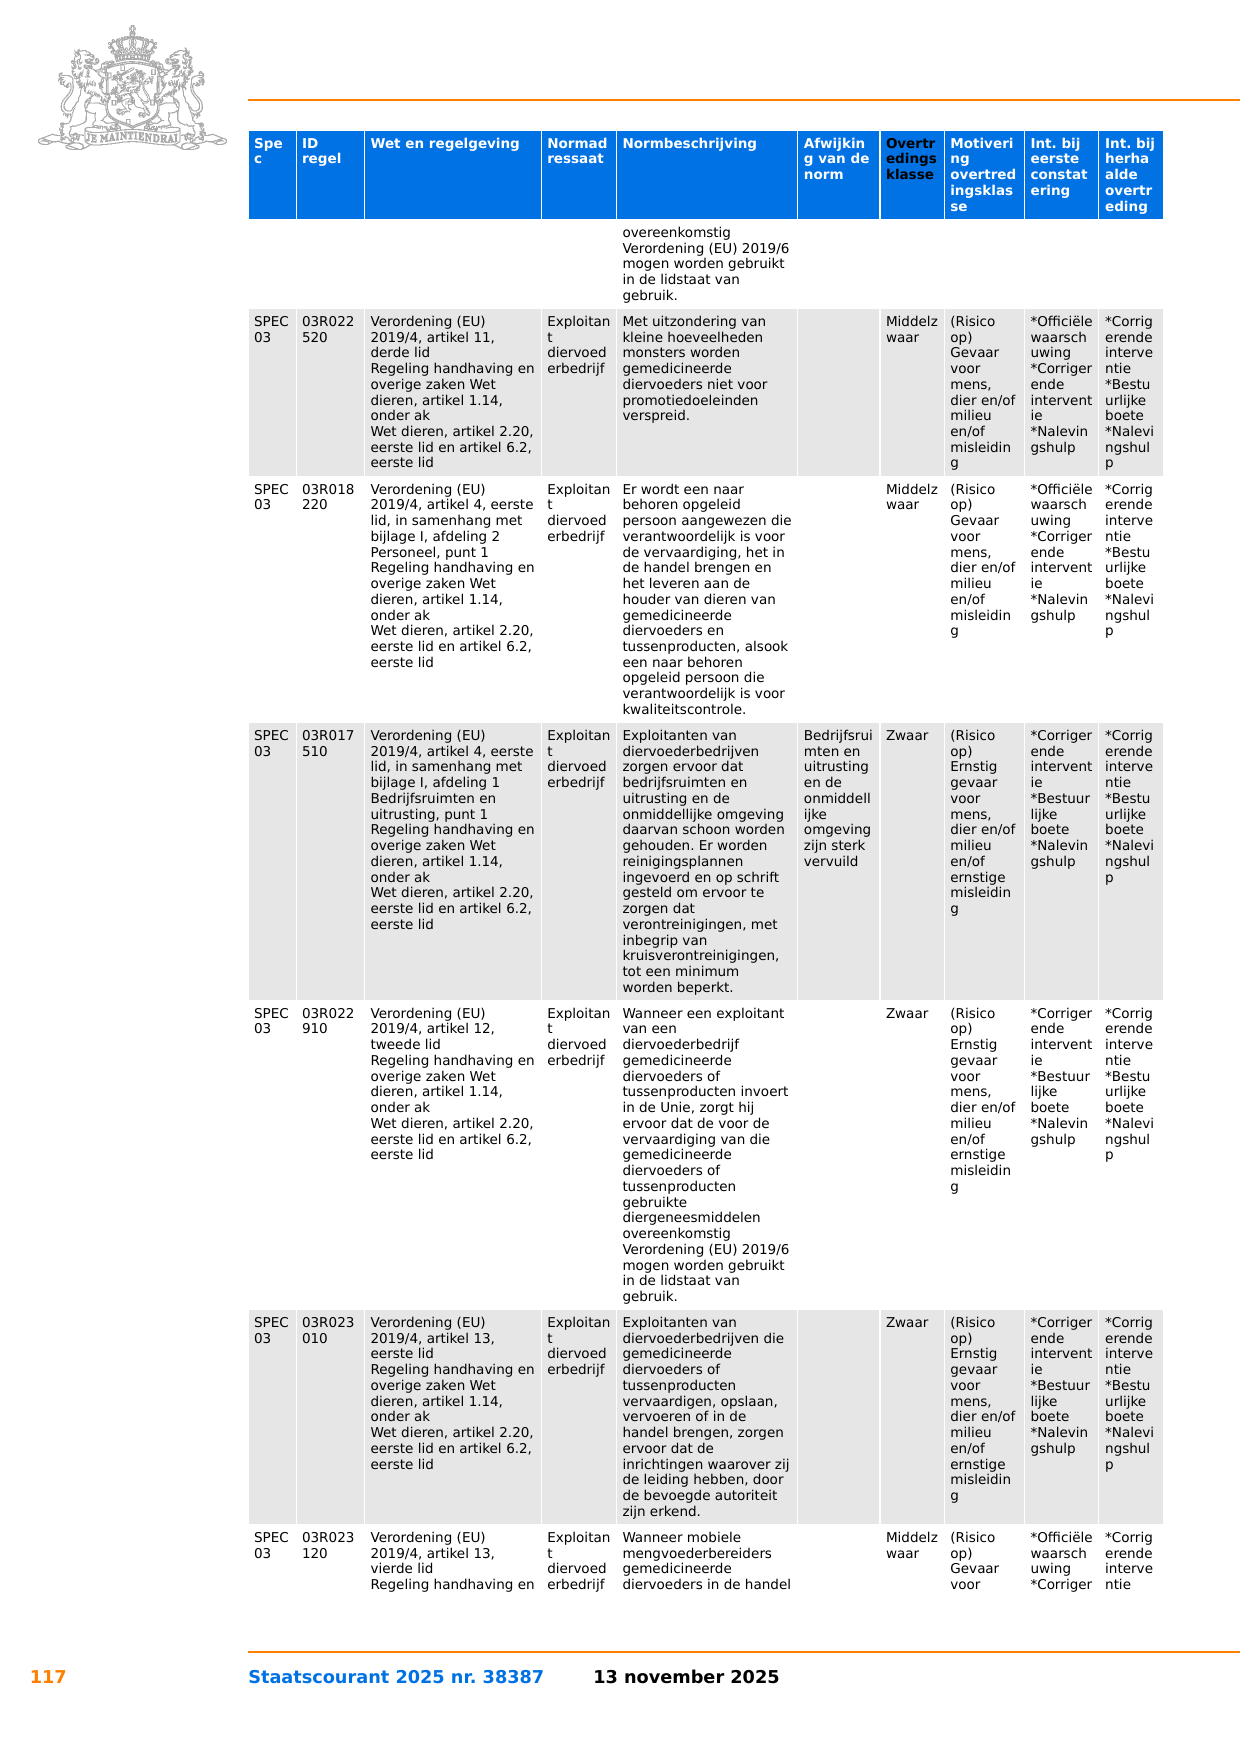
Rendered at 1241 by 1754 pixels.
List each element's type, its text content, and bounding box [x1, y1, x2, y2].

table_cell Verordening (EU) 2019/4, artikel 4, eerste lid, in samenhang met bijlage I, afdeling 1 Bedrijfsruimten en uitrusting, punt 1 Regeling handhaving en overige zaken Wet dieren, artikel 1.14, onder ak Wet dieren, artikel 2.20, eerste lid en artikel 6.2, eerste lid [365, 723, 541, 1000]
table_cell Bedrijfsruimten en uitrusting en de onmiddellijke omgeving zijn sterk vervuild [798, 723, 879, 1000]
picture [38, 25, 227, 150]
table_cell Exploitant diervoederbedrijf [542, 723, 616, 1000]
table_cell Verordening (EU) 2019/4, artikel 11, derde lid Regeling handhaving en overige zaken Wet dieren, artikel 1.14, onder ak Wet dieren, artikel 2.20, eerste lid en artikel 6.2, eerste lid [365, 309, 541, 476]
table_cell *Corrigerende interventie *Bestuurlijke boete *Nalevingshulp [1099, 309, 1163, 476]
table_cell [798, 1001, 879, 1309]
table_cell [798, 1310, 879, 1524]
table_cell [1099, 220, 1163, 308]
table_cell [798, 1525, 879, 1597]
table_cell Middelzwaar [881, 309, 944, 476]
table_cell [945, 220, 1024, 308]
table_cell [1025, 220, 1098, 308]
table_cell 03R018220 [297, 477, 364, 722]
table_cell Met uitzondering van kleine hoeveelheden monsters worden gemedicineerde diervoeders niet voor promotiedoeleinden verspreid. [617, 309, 797, 476]
table_cell Zwaar [881, 1310, 944, 1524]
table_header Wet en regelgeving [365, 131, 541, 219]
table_cell [798, 220, 879, 308]
table_cell *Officiële waarschuwing *Corriger [1025, 1525, 1098, 1597]
table_cell 03R017510 [297, 723, 364, 1000]
table_cell Exploitant diervoederbedrijf [542, 1001, 616, 1309]
table_header ID regel [297, 131, 364, 219]
table_cell Er wordt een naar behoren opgeleid persoon aangewezen die verantwoordelijk is voor de vervaardiging, het in de handel brengen en het leveren aan de houder van dieren van gemedicineerde diervoeders en tussenproducten, alsook een naar behoren opgeleid persoon die verantwoordelijk is voor kwaliteitscontrole. [617, 477, 797, 722]
table_header Int. bij eerste constatering [1025, 131, 1098, 219]
table_cell Exploitanten van diervoederbedrijven die gemedicineerde diervoeders of tussenproducten vervaardigen, opslaan, vervoeren of in de handel brengen, zorgen ervoor dat de inrichtingen waarover zij de leiding hebben, door de bevoegde autoriteit zijn erkend. [617, 1310, 797, 1524]
table_cell [297, 220, 364, 308]
table_cell Middelzwaar [881, 1525, 944, 1597]
table_cell SPEC03 [249, 723, 296, 1000]
table_header Normbeschrijving [617, 131, 797, 219]
table_header Int. bij herhaalde overtreding [1099, 131, 1163, 219]
table_cell [365, 220, 541, 308]
table_header Normadressaat [542, 131, 616, 219]
table_cell 03R023010 [297, 1310, 364, 1524]
table_cell Exploitant diervoederbedrijf [542, 309, 616, 476]
table_cell SPEC03 [249, 1310, 296, 1524]
table_cell Zwaar [881, 1001, 944, 1309]
table_cell (Risico op) Ernstig gevaar voor mens, dier en/of milieu en/of ernstige misleiding [945, 723, 1024, 1000]
table_cell [798, 477, 879, 722]
table_header Spec [249, 131, 296, 219]
table_cell 03R022910 [297, 1001, 364, 1309]
table_cell *Corrigerende interventie [1099, 1525, 1163, 1597]
table_cell [542, 220, 616, 308]
table_cell Wanneer mobiele mengvoederbereiders gemedicineerde diervoeders in de handel [617, 1525, 797, 1597]
table_cell [881, 220, 944, 308]
table_cell SPEC03 [249, 1525, 296, 1597]
table_cell 03R022520 [297, 309, 364, 476]
table_cell *Corrigerende interventie *Bestuurlijke boete *Nalevingshulp [1025, 723, 1098, 1000]
table_header Afwijking van de norm [798, 131, 879, 219]
table_cell SPEC03 [249, 1001, 296, 1309]
table_cell Exploitant diervoederbedrijf [542, 1310, 616, 1524]
table_cell SPEC03 [249, 477, 296, 722]
table_cell *Corrigerende interventie *Bestuurlijke boete *Nalevingshulp [1099, 1001, 1163, 1309]
table_cell Exploitant diervoederbedrijf [542, 477, 616, 722]
table_cell *Corrigerende interventie *Bestuurlijke boete *Nalevingshulp [1025, 1310, 1098, 1524]
table_cell Verordening (EU) 2019/4, artikel 13, vierde lid Regeling handhaving en [365, 1525, 541, 1597]
table_cell (Risico op) Gevaar voor [945, 1525, 1024, 1597]
table_cell Exploitanten van diervoederbedrijven zorgen ervoor dat bedrijfsruimten en uitrusting en de onmiddellijke omgeving daarvan schoon worden gehouden. Er worden reinigingsplannen ingevoerd en op schrift gesteld om ervoor te zorgen dat verontreinigingen, met inbegrip van kruisverontreinigingen, tot een minimum worden beperkt. [617, 723, 797, 1000]
table_cell *Corrigerende interventie *Bestuurlijke boete *Nalevingshulp [1099, 1310, 1163, 1524]
table_cell Verordening (EU) 2019/4, artikel 13, eerste lid Regeling handhaving en overige zaken Wet dieren, artikel 1.14, onder ak Wet dieren, artikel 2.20, eerste lid en artikel 6.2, eerste lid [365, 1310, 541, 1524]
table_cell *Officiële waarschuwing *Corrigerende interventie *Nalevingshulp [1025, 477, 1098, 722]
table_header Motivering overtredingsklasse [945, 131, 1024, 219]
table_cell [249, 220, 296, 308]
table_cell *Corrigerende interventie *Bestuurlijke boete *Nalevingshulp [1025, 1001, 1098, 1309]
table_cell (Risico op) Ernstig gevaar voor mens, dier en/of milieu en/of ernstige misleiding [945, 1310, 1024, 1524]
table_cell Zwaar [881, 723, 944, 1000]
table_cell 03R023120 [297, 1525, 364, 1597]
table_cell (Risico op) Ernstig gevaar voor mens, dier en/of milieu en/of ernstige misleiding [945, 1001, 1024, 1309]
table_cell Wanneer een exploitant van een diervoederbedrijf gemedicineerde diervoeders of tussenproducten invoert in de Unie, zorgt hij ervoor dat de voor de vervaardiging van die gemedicineerde diervoeders of tussenproducten gebruikte diergeneesmiddelen overeenkomstig Verordening (EU) 2019/6 mogen worden gebruikt in de lidstaat van gebruik. [617, 1001, 797, 1309]
table_cell *Officiële waarschuwing *Corrigerende interventie *Nalevingshulp [1025, 309, 1098, 476]
table_cell Verordening (EU) 2019/4, artikel 4, eerste lid, in samenhang met bijlage I, afdeling 2 Personeel, punt 1 Regeling handhaving en overige zaken Wet dieren, artikel 1.14, onder ak Wet dieren, artikel 2.20, eerste lid en artikel 6.2, eerste lid [365, 477, 541, 722]
table_cell (Risico op) Gevaar voor mens, dier en/of milieu en/of misleiding [945, 477, 1024, 722]
table_cell (Risico op) Gevaar voor mens, dier en/of milieu en/of misleiding [945, 309, 1024, 476]
table_cell *Corrigerende interventie *Bestuurlijke boete *Nalevingshulp [1099, 477, 1163, 722]
table_cell Middelzwaar [881, 477, 944, 722]
table_cell [798, 309, 879, 476]
table_cell Exploitant diervoederbedrijf [542, 1525, 616, 1597]
table_cell overeenkomstig Verordening (EU) 2019/6 mogen worden gebruikt in de lidstaat van gebruik. [617, 220, 797, 308]
table_cell Verordening (EU) 2019/4, artikel 12, tweede lid Regeling handhaving en overige zaken Wet dieren, artikel 1.14, onder ak Wet dieren, artikel 2.20, eerste lid en artikel 6.2, eerste lid [365, 1001, 541, 1309]
table_cell *Corrigerende interventie *Bestuurlijke boete *Nalevingshulp [1099, 723, 1163, 1000]
table_header Overtredingsklasse [881, 131, 944, 219]
table_cell SPEC03 [249, 309, 296, 476]
